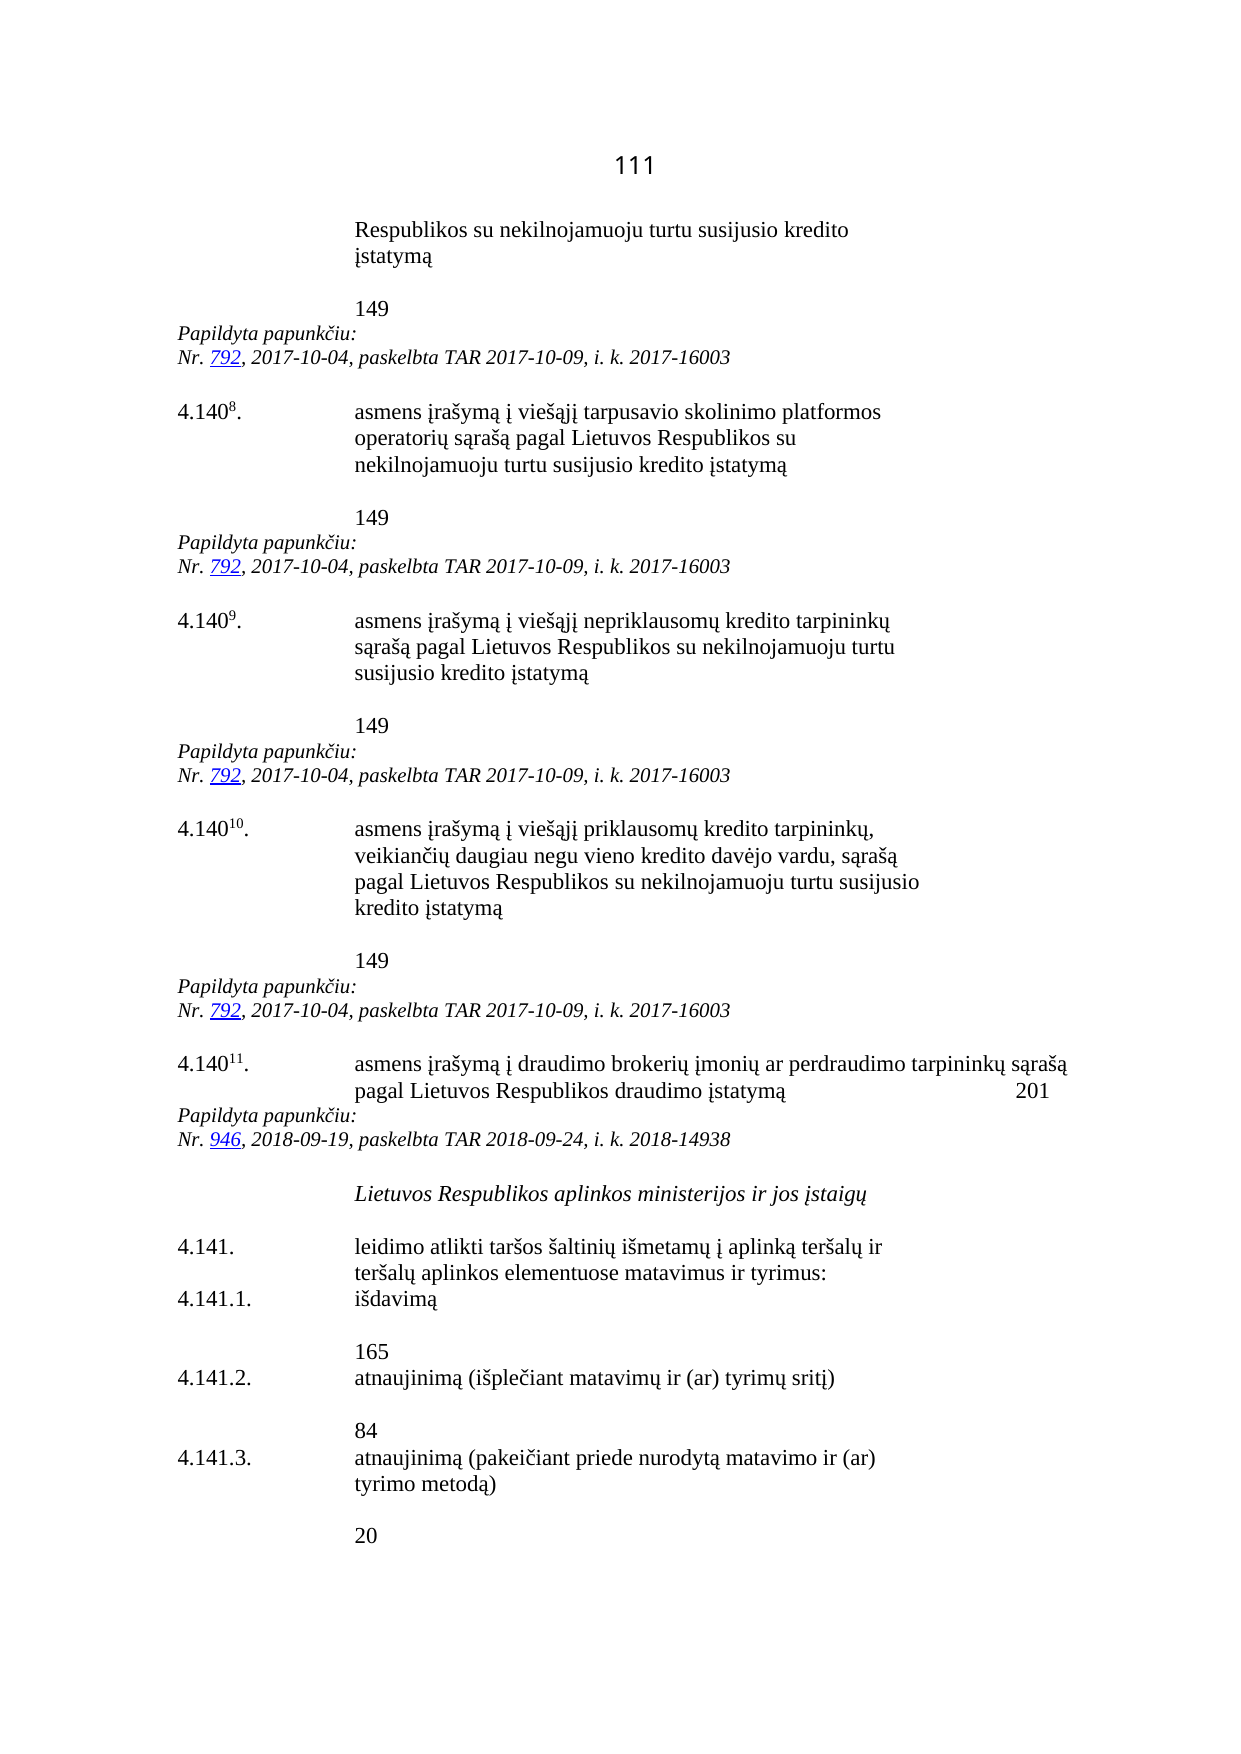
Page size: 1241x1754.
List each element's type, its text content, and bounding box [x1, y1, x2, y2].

text Respublikos su nekilnojamuoju turtu susijusio kredito [354, 216, 945, 242]
text Papildyta papunkčiu: [177, 973, 1093, 998]
text 4.141.2. atnaujinimą (išplečiant matavimų ir (ar) tyrimų sritį) 84 [177, 1364, 945, 1443]
text Papildyta papunkčiu: [177, 738, 1093, 763]
text 4.141. leidimo atlikti taršos šaltinių išmetamų į aplinką teršalų ir [177, 1233, 945, 1259]
text Nr. 946, 2018-09-19, paskelbta TAR 2018-09-24, i. k. 2018-14938 [177, 1127, 1093, 1151]
text Papildyta papunkčiu: [177, 1103, 1093, 1127]
text pagal Lietuvos Respublikos su nekilnojamuoju turtu susijusio [354, 868, 945, 894]
text kredito įstatymą 149 [354, 894, 945, 973]
text nekilnojamuoju turtu susijusio kredito įstatymą 149 [354, 451, 945, 530]
text 4.141.3. atnaujinimą (pakeičiant priede nurodytą matavimo ir (ar) [177, 1443, 945, 1470]
text sąrašą pagal Lietuvos Respublikos su nekilnojamuoju turtu [354, 633, 945, 659]
text susijusio kredito įstatymą 149 [354, 659, 945, 738]
text veikiančių daugiau negu vieno kredito davėjo vardu, sąrašą [354, 842, 945, 868]
text 4.1409. asmens įrašymą į viešąjį nepriklausomų kredito tarpininkų [177, 607, 945, 633]
text 4.14010. asmens įrašymą į viešąjį priklausomų kredito tarpininkų, [177, 815, 945, 842]
text Lietuvos Respublikos aplinkos ministerijos ir jos įstaigų [354, 1180, 945, 1233]
text teršalų aplinkos elementuose matavimus ir tyrimus: [354, 1259, 945, 1285]
text 4.14011. asmens įrašymą į draudimo brokerių įmonių ar perdraudimo tarpininkų sąrašą pagal Lietuvos Respublikos draudimo įstatymą 201 [177, 1050, 1093, 1103]
text Papildyta papunkčiu: [177, 530, 1093, 554]
text 4.1408. asmens įrašymą į viešąjį tarpusavio skolinimo platformos [177, 398, 945, 424]
text operatorių sąrašą pagal Lietuvos Respublikos su [354, 424, 945, 451]
text Nr. 792, 2017-10-04, paskelbta TAR 2017-10-09, i. k. 2017-16003 [177, 554, 1093, 578]
text 4.141.1. išdavimą 165 [177, 1285, 945, 1364]
text tyrimo metodą) 20 [354, 1470, 945, 1549]
text Papildyta papunkčiu: [177, 321, 1093, 345]
text Nr. 792, 2017-10-04, paskelbta TAR 2017-10-09, i. k. 2017-16003 [177, 998, 1093, 1022]
text įstatymą 149 [354, 242, 945, 321]
text Nr. 792, 2017-10-04, paskelbta TAR 2017-10-09, i. k. 2017-16003 [177, 345, 1093, 369]
text Nr. 792, 2017-10-04, paskelbta TAR 2017-10-09, i. k. 2017-16003 [177, 763, 1093, 787]
